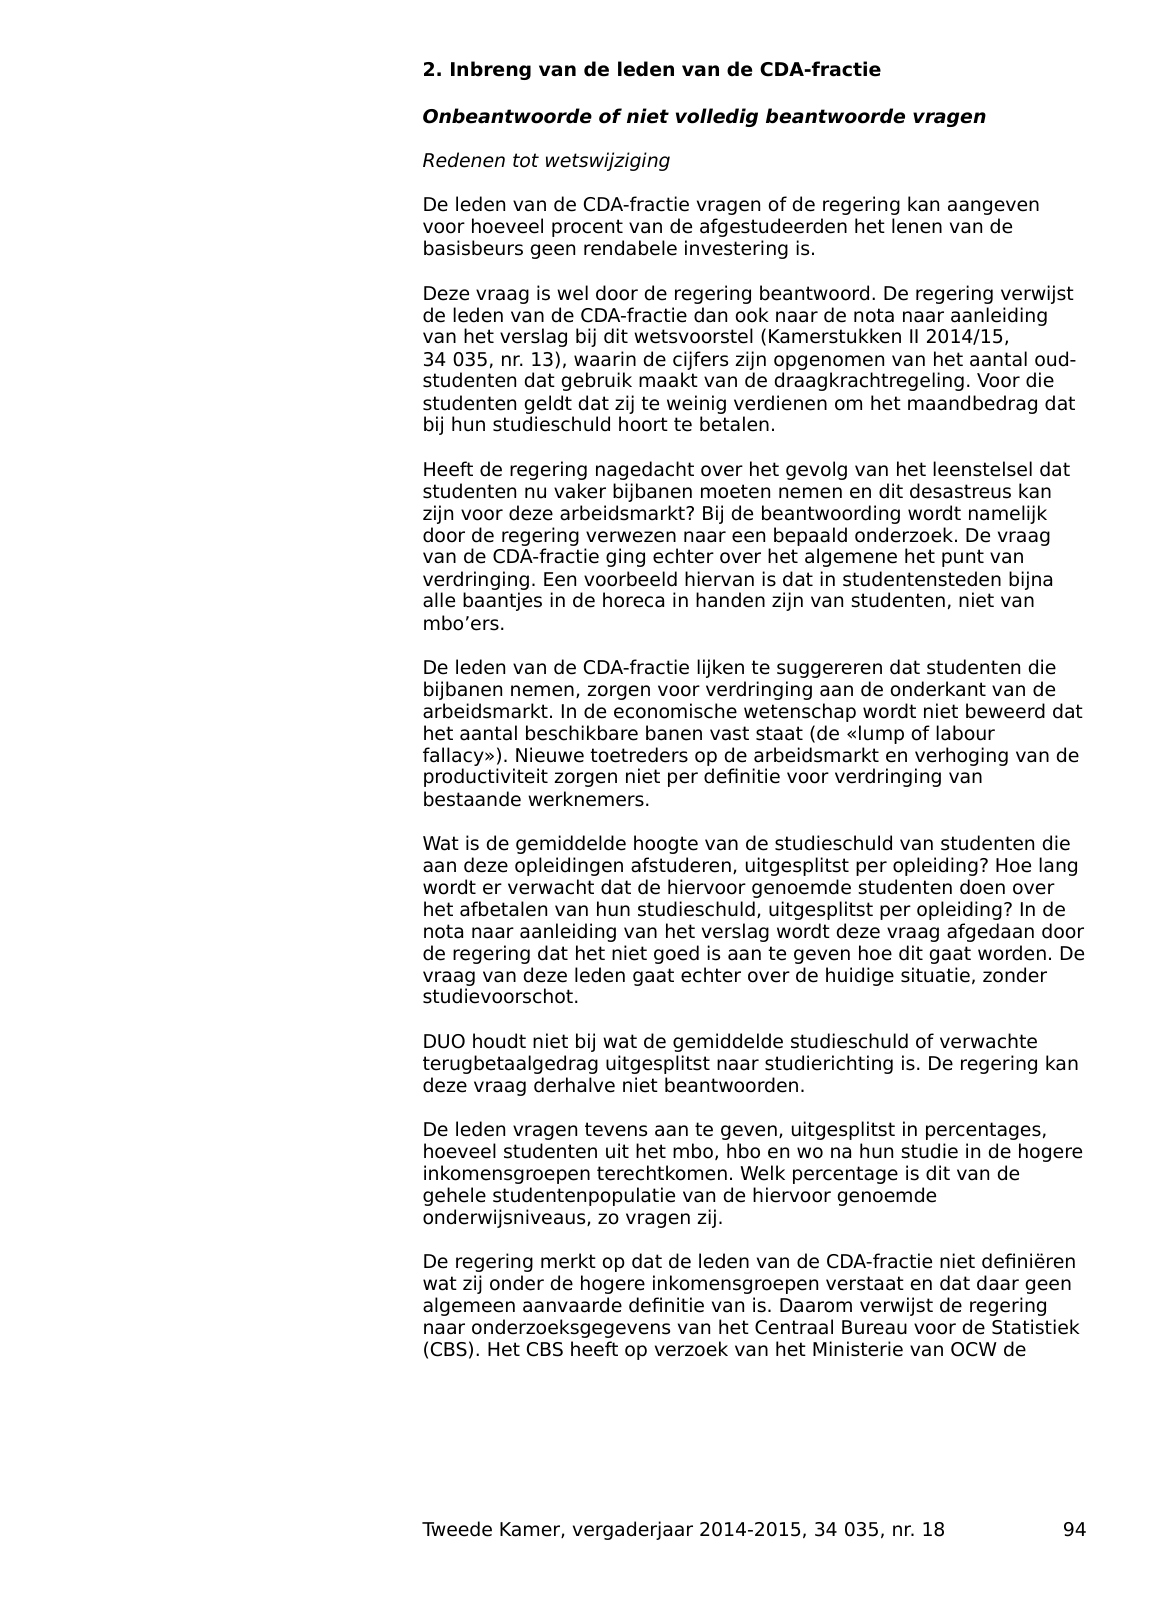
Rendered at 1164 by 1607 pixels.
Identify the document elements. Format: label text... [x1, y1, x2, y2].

text De leden van de CDA-fractie lijken te suggereren dat studenten die bijbanen nemen, zorgen voor verdringing aan de onderkant van de arbeidsmarkt. In de economische wetenschap wordt niet beweerd dat het aantal beschikbare banen vast staat (de «lump of labour fallacy»). Nieuwe toetreders op de arbeidsmarkt en verhoging van de productiviteit zorgen niet per definitie voor verdringing van bestaande werknemers. [422, 657, 1087, 810]
text Heeft de regering nagedacht over het gevolg van het leenstelsel dat studenten nu vaker bijbanen moeten nemen en dit desastreus kan zijn voor deze arbeidsmarkt? Bij de beantwoording wordt namelijk door de regering verwezen naar een bepaald onderzoek. De vraag van de CDA-fractie ging echter over het algemene het punt van verdringing. Een voorbeeld hiervan is dat in studentensteden bijna alle baantjes in de horeca in handen zijn van studenten, niet van mbo’ers. [422, 458, 1087, 634]
subtitle Redenen tot wetswijziging [422, 150, 1087, 172]
text DUO houdt niet bij wat de gemiddelde studieschuld of verwachte terugbetaalgedrag uitgesplitst naar studierichting is. De regering kan deze vraag derhalve niet beantwoorden. [422, 1031, 1087, 1097]
subtitle 2. Inbreng van de leden van de CDA-fractie [422, 59, 1087, 81]
text De leden van de CDA-fractie vragen of de regering kan aangeven voor hoeveel procent van de afgestudeerden het lenen van de basisbeurs geen rendabele investering is. [422, 194, 1087, 260]
text De regering merkt op dat de leden van de CDA-fractie niet definiëren wat zij onder de hogere inkomensgroepen verstaat en dat daar geen algemeen aanvaarde definitie van is. Daarom verwijst de regering naar onderzoeksgegevens van het Centraal Bureau voor de Statistiek (CBS). Het CBS heeft op verzoek van het Ministerie van OCW de [422, 1251, 1087, 1361]
text De leden vragen tevens aan te geven, uitgesplitst in percentages, hoeveel studenten uit het mbo, hbo en wo na hun studie in de hogere inkomensgroepen terechtkomen. Welk percentage is dit van de gehele studentenpopulatie van de hiervoor genoemde onderwijsniveaus, zo vragen zij. [422, 1119, 1087, 1229]
text Deze vraag is wel door de regering beantwoord. De regering verwijst de leden van de CDA-fractie dan ook naar de nota naar aanleiding van het verslag bij dit wetsvoorstel (Kamerstukken II 2014/15, 34 035, nr. 13), waarin de cijfers zijn opgenomen van het aantal oud-studenten dat gebruik maakt van de draagkrachtregeling. Voor die studenten geldt dat zij te weinig verdienen om het maandbedrag dat bij hun studieschuld hoort te betalen. [422, 282, 1087, 436]
subtitle Onbeantwoorde of niet volledig beantwoorde vragen [422, 106, 1087, 128]
text Wat is de gemiddelde hoogte van de studieschuld van studenten die aan deze opleidingen afstuderen, uitgesplitst per opleiding? Hoe lang wordt er verwacht dat de hiervoor genoemde studenten doen over het afbetalen van hun studieschuld, uitgesplitst per opleiding? In de nota naar aanleiding van het verslag wordt deze vraag afgedaan door de regering dat het niet goed is aan te geven hoe dit gaat worden. De vraag van deze leden gaat echter over de huidige situatie, zonder studievoorschot. [422, 833, 1087, 1008]
